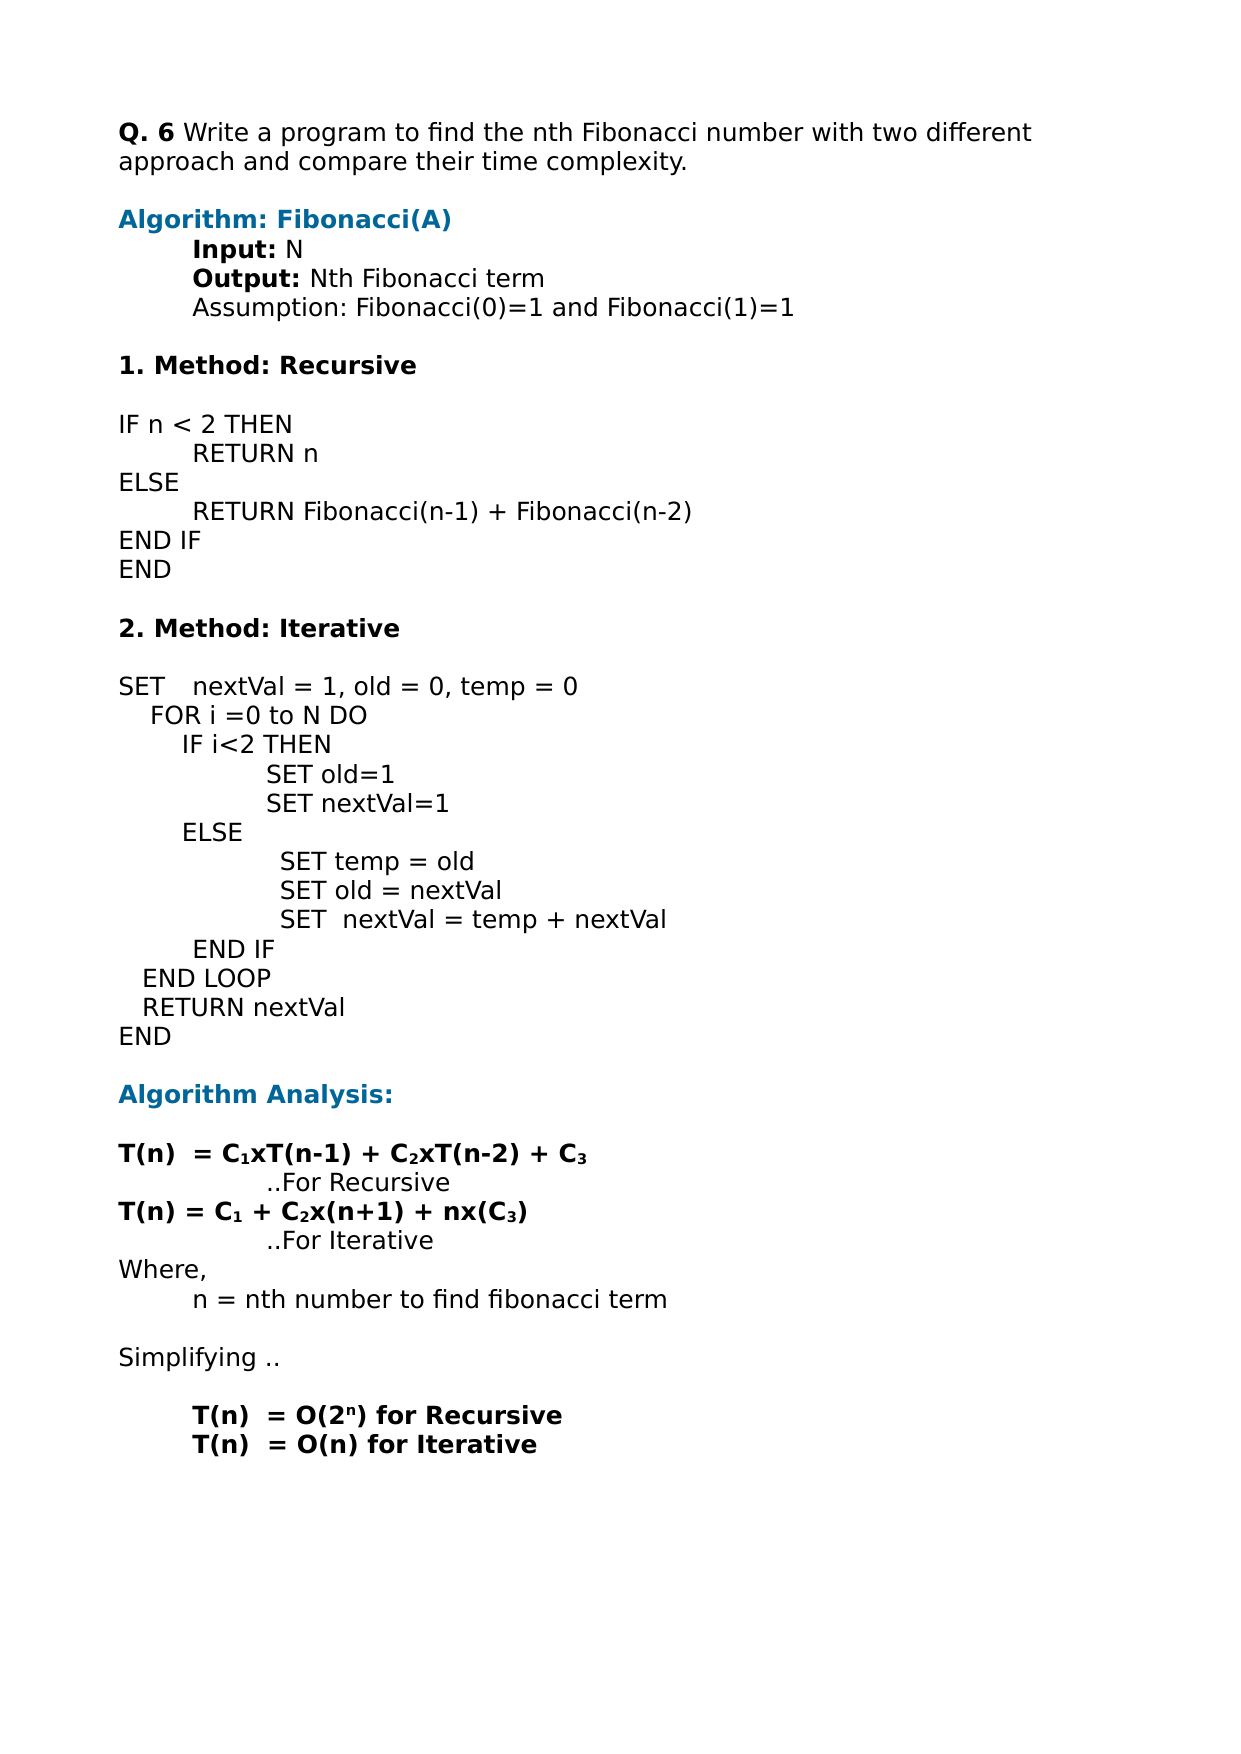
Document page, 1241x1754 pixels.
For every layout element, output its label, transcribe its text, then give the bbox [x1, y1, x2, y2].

text T(n) = C1 + C2x(n+1) + nx(C3) [118, 1197, 1122, 1226]
text Assumption: Fibonacci(0)=1 and Fibonacci(1)=1 [118, 293, 1122, 322]
text T(n) = O(n) for Iterative [118, 1431, 1122, 1460]
text ..For Recursive [118, 1168, 1122, 1197]
text 1. Method: Recursive [118, 351, 1122, 381]
text IF n < 2 THEN [118, 410, 1122, 439]
text ELSE [118, 468, 1122, 497]
text Where, [118, 1256, 1122, 1285]
text FOR i =0 to N DO [118, 701, 1122, 731]
text END [118, 556, 1122, 585]
text Algorithm: Fibonacci(A) [118, 206, 1122, 235]
text Simplifying .. [118, 1343, 1122, 1372]
text SET old = nextVal [118, 876, 1122, 906]
text RETURN n [118, 439, 1122, 468]
text Q. 6 Write a program to find the nth Fibonacci number with two different approach and compare their time complexity. [118, 118, 1122, 176]
text Input: N [118, 235, 1122, 264]
text Output: Nth Fibonacci term [118, 264, 1122, 293]
text IF i<2 THEN [118, 731, 1122, 760]
text 2. Method: Iterative [118, 614, 1122, 643]
text T(n) = O(2n) for Recursive [118, 1401, 1122, 1431]
text SET nextVal = 1, old = 0, temp = 0 [118, 672, 1122, 701]
text SET nextVal=1 [118, 789, 1122, 818]
text RETURN nextVal [118, 993, 1122, 1022]
text END IF [118, 526, 1122, 556]
text n = nth number to find fibonacci term [118, 1285, 1122, 1314]
text END [118, 1022, 1122, 1051]
text T(n) = C1xT(n-1) + C2xT(n-2) + C3 [118, 1139, 1122, 1168]
text END IF [118, 935, 1122, 964]
text ELSE [118, 818, 1122, 847]
text END LOOP [118, 964, 1122, 993]
text SET old=1 [118, 760, 1122, 789]
text RETURN Fibonacci(n-1) + Fibonacci(n-2) [118, 497, 1122, 526]
text Algorithm Analysis: [118, 1081, 1122, 1110]
text SET nextVal = temp + nextVal [118, 906, 1122, 935]
text SET temp = old [118, 847, 1122, 876]
text ..For Iterative [118, 1226, 1122, 1256]
